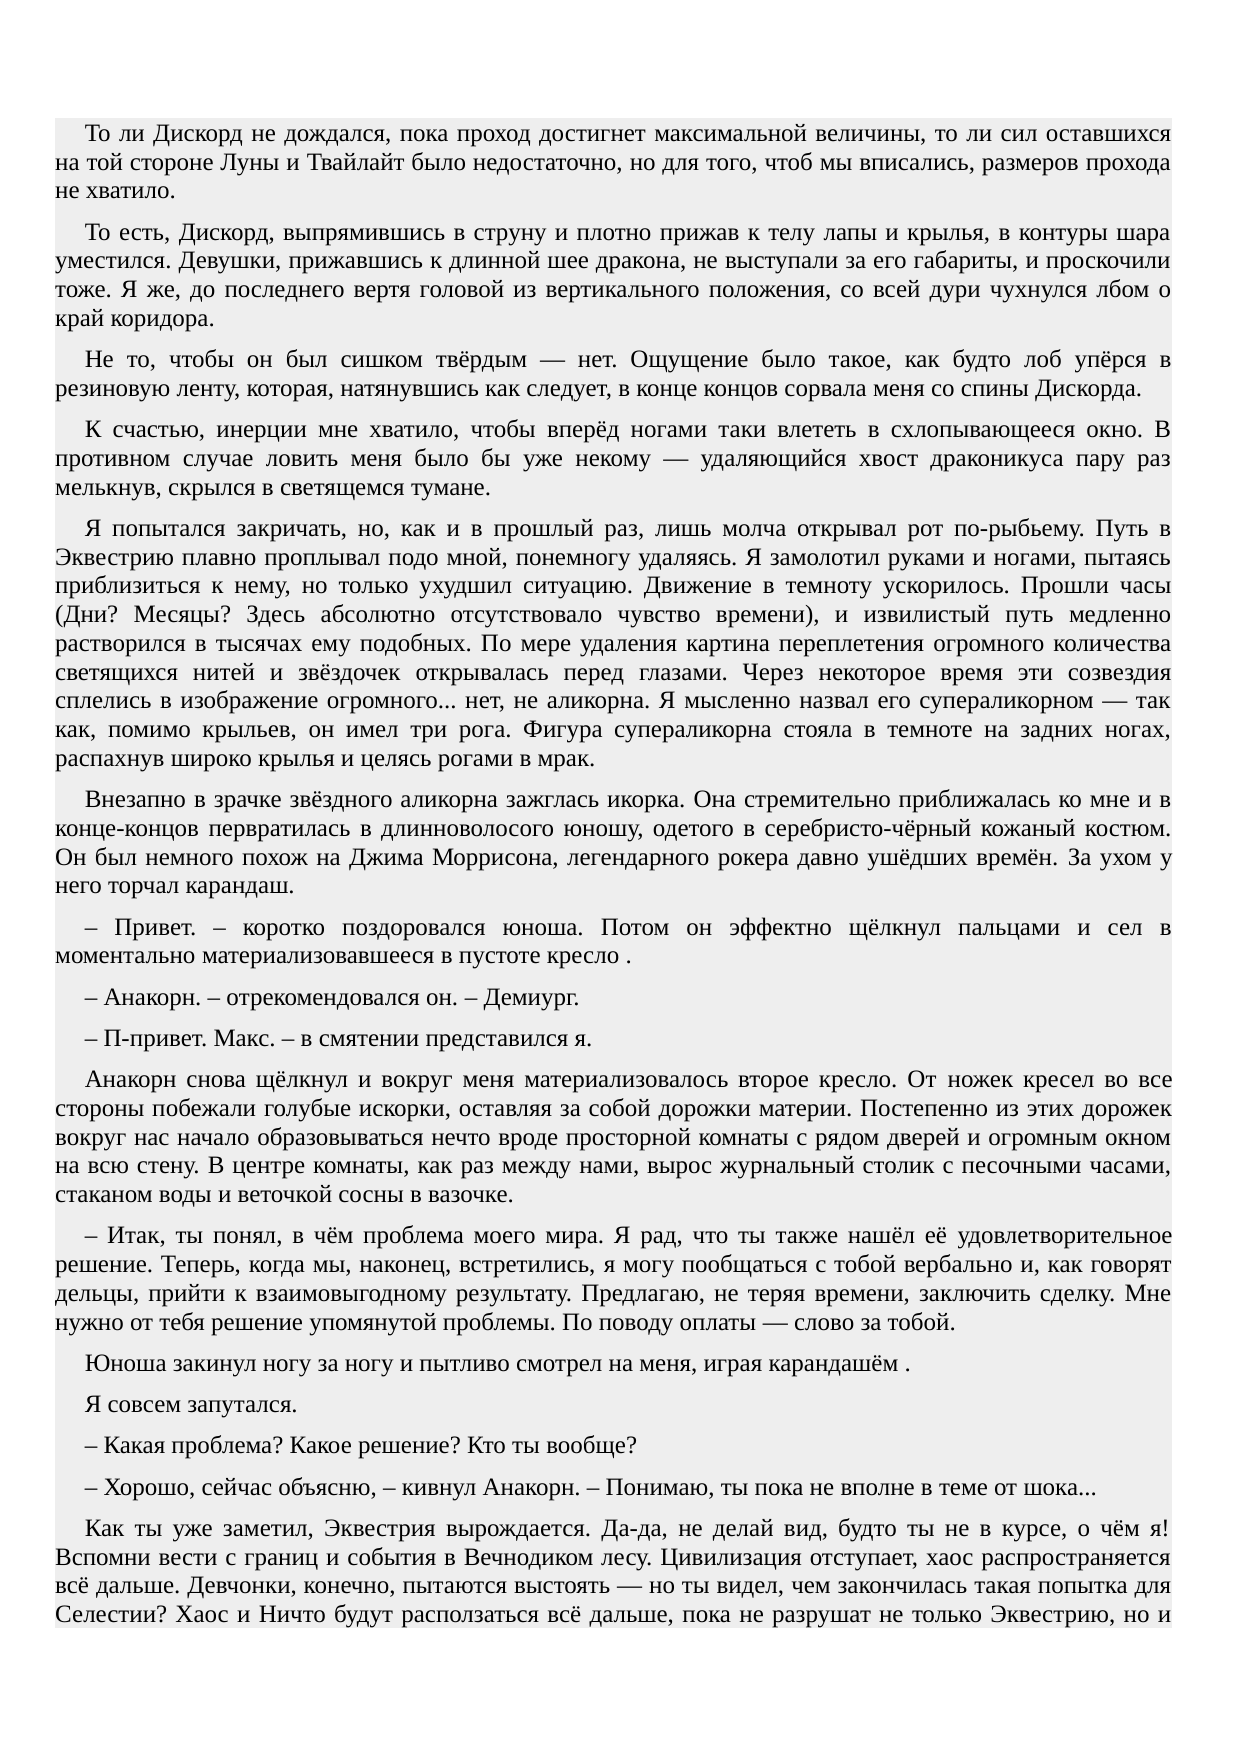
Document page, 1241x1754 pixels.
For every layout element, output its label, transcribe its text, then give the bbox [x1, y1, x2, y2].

text Я попытался закричать, но, как и в прошлый раз, лишь молча открывал рот по-рыбьему. Путь в Эквестрию плавно проплывал подо мной, понемногу удаляясь. Я замолотил руками и ногами, пытаясь приблизиться к нему, но только ухудшил ситуацию. Движение в темноту ускорилось. Прошли часы (Дни? Месяцы? Здесь абсолютно отсутствовало чувство времени), и извилистый путь медленно растворился в тысячах ему подобных. По мере удаления картина переплетения огромного количества светящихся нитей и звёздочек открывалась перед глазами. Через некоторое время эти созвездия сплелись в изображение огромного... нет, не аликорна. Я мысленно назвал его супераликорном — так как, помимо крыльев, он имел три рога. Фигура супераликорна стояла в темноте на задних ногах, распахнув широко крылья и целясь рогами в мрак. [55, 513, 1172, 772]
text Юноша закинул ногу за ногу и пытливо смотрел на меня, играя карандашём . [55, 1348, 1172, 1377]
text – Привет. – коротко поздоровался юноша. Потом он эффектно щёлкнул пальцами и сел в моментально материализовавшееся в пустоте кресло . [55, 912, 1172, 969]
text – Хорошо, сейчас объясню, – кивнул Анакорн. – Понимаю, ты пока не вполне в теме от шока... [55, 1472, 1172, 1501]
text Не то, чтобы он был сишком твёрдым — нет. Ощущение было такое, как будто лоб упёрся в резиновую ленту, которая, натянувшись как следует, в конце концов сорвала меня со спины Дискорда. [55, 344, 1172, 402]
text То ли Дискорд не дождался, пока проход достигнет максимальной величины, то ли сил оставшихся на той стороне Луны и Твайлайт было недостаточно, но для того, чтоб мы вписались, размеров прохода не хватило. [55, 118, 1172, 204]
text – Анакорн. – отрекомендовался он. – Демиург. [55, 982, 1172, 1011]
text К счастью, инерции мне хватило, чтобы вперёд ногами таки влететь в схлопывающееся окно. В противном случае ловить меня было бы уже некому — удаляющийся хвост драконикуса пару раз мелькнув, скрылся в светящемся тумане. [55, 414, 1172, 501]
text Внезапно в зрачке звёздного аликорна зажглась икорка. Она стремительно приближалась ко мне и в конце-концов первратилась в длинноволосого юношу, одетого в серебристо-чёрный кожаный костюм. Он был немного похож на Джима Моррисона, легендарного рокера давно ушёдших времён. За ухом у него торчал карандаш. [55, 784, 1172, 899]
text Я совсем запутался. [55, 1389, 1172, 1418]
text – Итак, ты понял, в чём проблема моего мира. Я рад, что ты также нашёл её удовлетворительное решение. Теперь, когда мы, наконец, встретились, я могу пообщаться с тобой вербально и, как говорят дельцы, прийти к взаимовыгодному результату. Предлагаю, не теряя времени, заключить сделку. Мне нужно от тебя решение упомянутой проблемы. По поводу оплаты — слово за тобой. [55, 1221, 1172, 1336]
text Как ты уже заметил, Эквестрия вырождается. Да-да, не делай вид, будто ты не в курсе, о чём я! Вспомни вести с границ и события в Вечнодиком лесу. Цивилизация отступает, хаос распространяется всё дальше. Девчонки, конечно, пытаются выстоять — но ты видел, чем закончилась такая попытка для Селестии? Хаос и Ничто будут расползаться всё дальше, пока не разрушат не только Эквестрию, но и [55, 1513, 1172, 1628]
text – П-привет. Макс. – в смятении представился я. [55, 1023, 1172, 1052]
text То есть, Дискорд, выпрямившись в струну и плотно прижав к телу лапы и крылья, в контуры шара уместился. Девушки, прижавшись к длинной шее дракона, не выступали за его габариты, и проскочили тоже. Я же, до последнего вертя головой из вертикального положения, со всей дури чухнулся лбом о край коридора. [55, 217, 1172, 332]
text – Какая проблема? Какое решение? Кто ты вообще? [55, 1431, 1172, 1459]
text Анакорн снова щёлкнул и вокруг меня материализовалось второе кресло. От ножек кресел во все стороны побежали голубые искорки, оставляя за собой дорожки материи. Постепенно из этих дорожек вокруг нас начало образовываться нечто вроде просторной комнаты с рядом дверей и огромным окном на всю стену. В центре комнаты, как раз между нами, вырос журнальный столик с песочными часами, стаканом воды и веточкой сосны в вазочке. [55, 1064, 1172, 1208]
